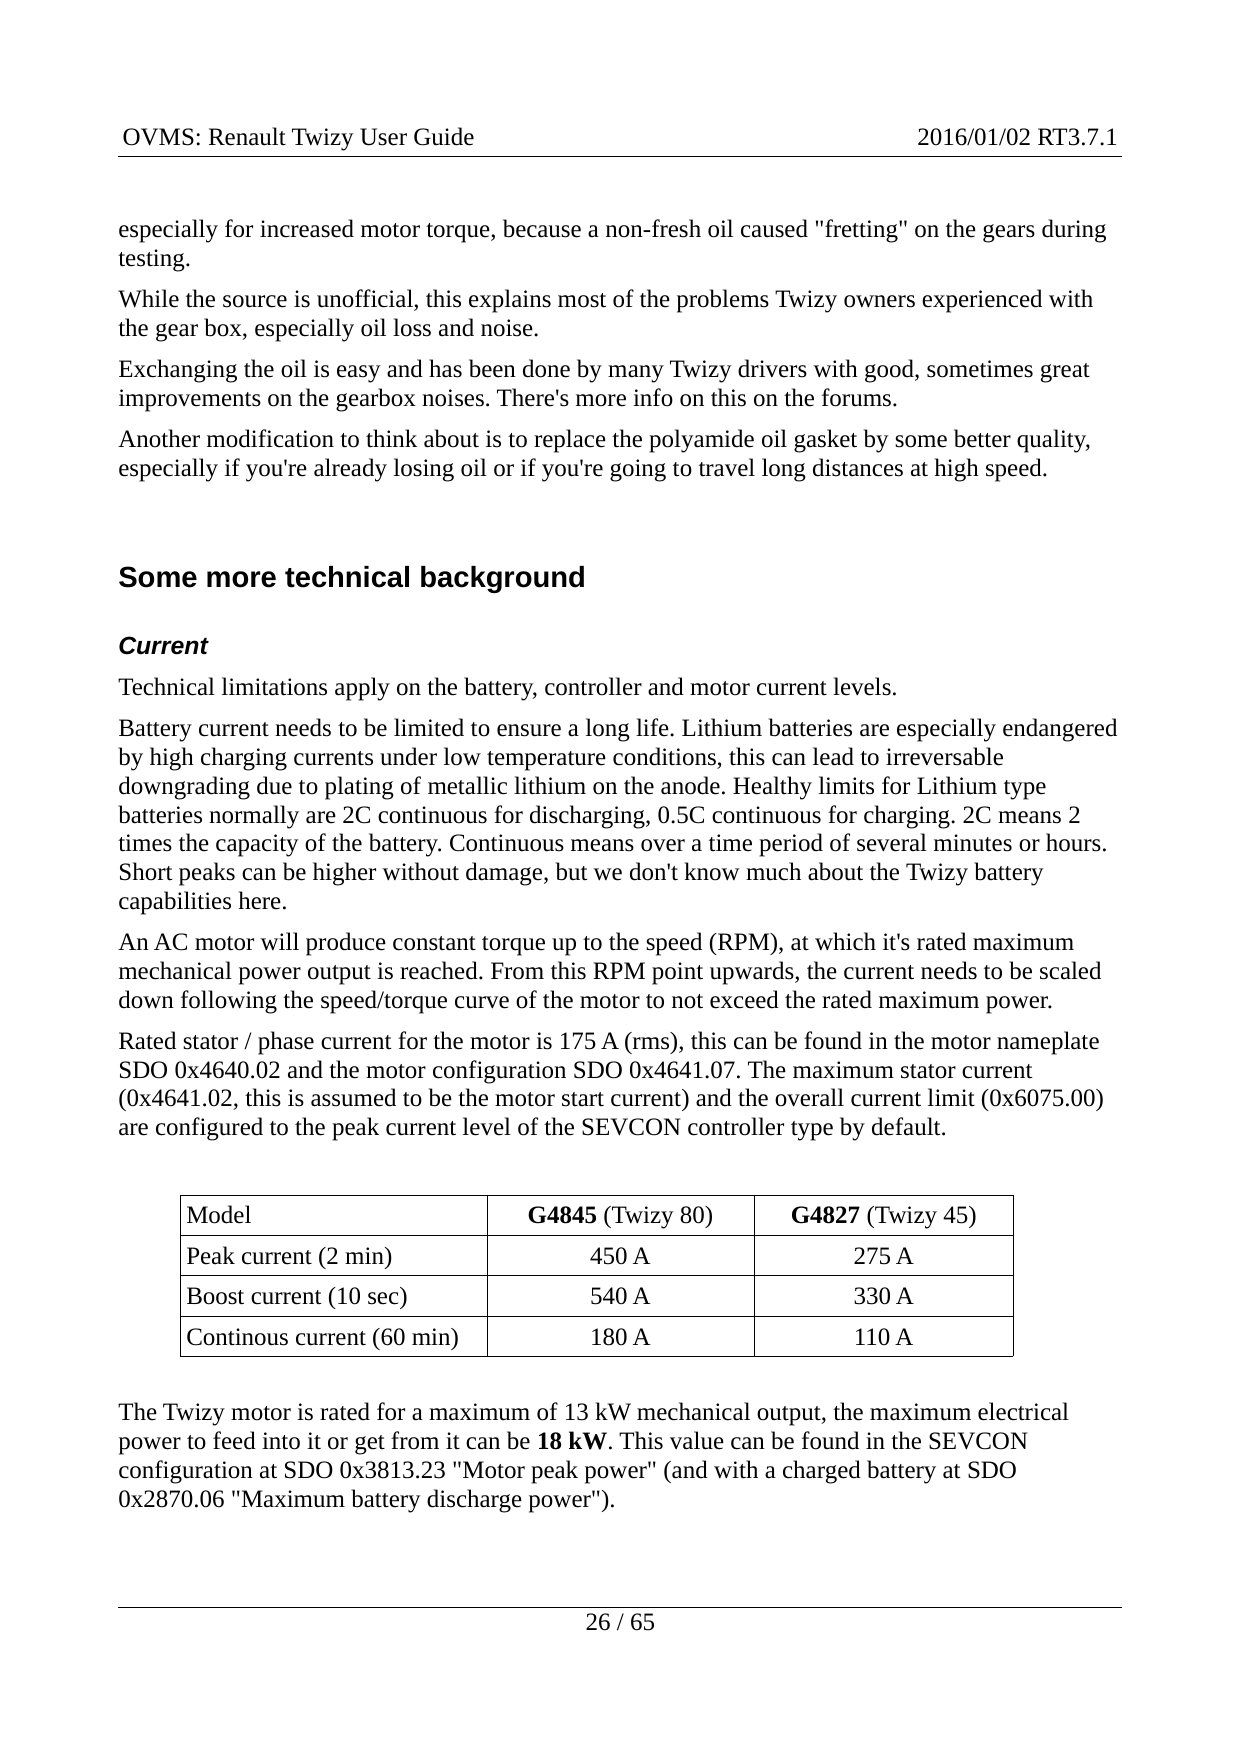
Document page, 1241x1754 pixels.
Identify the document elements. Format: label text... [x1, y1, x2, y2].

table_cell Continous current (60 min) [181, 1317, 487, 1356]
text While the source is unofficial, this explains most of the problems Twizy owners experienced with the gear box, especially oil loss and noise. [118, 284, 1122, 341]
table_header G4845 (Twizy 80) [488, 1196, 754, 1235]
subtitle Current [118, 631, 1122, 660]
text Battery current needs to be limited to ensure a long life. Lithium batteries are especially endangered by high charging currents under low temperature conditions, this can lead to irreversable downgrading due to plating of metallic lithium on the anode. Healthy limits for Lithium type batteries normally are 2C continuous for discharging, 0.5C continuous for charging. 2C means 2 times the capacity of the battery. Continuous means over a time period of several minutes or hours. Short peaks can be higher without damage, but we don't know much about the Twizy battery capabilities here. [118, 713, 1122, 915]
subtitle Some more technical background [118, 560, 1122, 594]
table_header Model [181, 1196, 487, 1235]
text The Twizy motor is rated for a maximum of 13 kW mechanical output, the maximum electrical power to feed into it or get from it can be 18 kW. This value can be found in the SEVCON configuration at SDO 0x3813.23 "Motor peak power" (and with a charged battery at SDO 0x2870.06 "Maximum battery discharge power"). [118, 1397, 1122, 1512]
text Exchanging the oil is easy and has been done by many Twizy drivers with good, sometimes great improvements on the gearbox noises. There's more info on this on the forums. [118, 354, 1122, 411]
table_cell 110 A [755, 1317, 1013, 1356]
table_cell 275 A [755, 1236, 1013, 1275]
table_cell 450 A [488, 1236, 754, 1275]
table_cell 330 A [755, 1276, 1013, 1316]
table_header G4827 (Twizy 45) [755, 1196, 1013, 1235]
text Rated stator / phase current for the motor is 175 A (rms), this can be found in the motor nameplate SDO 0x4640.02 and the motor configuration SDO 0x4641.07. The maximum stator current (0x4641.02, this is assumed to be the motor start current) and the overall current limit (0x6075.00) are configured to the peak current level of the SEVCON controller type by default. [118, 1026, 1122, 1141]
text Another modification to think about is to replace the polyamide oil gasket by some better quality, especially if you're already losing oil or if you're going to travel long distances at high speed. [118, 424, 1122, 481]
text Technical limitations apply on the battery, controller and motor current levels. [118, 672, 1122, 701]
text An AC motor will produce constant torque up to the speed (RPM), at which it's rated maximum mechanical power output is reached. From this RPM point upwards, the current needs to be scaled down following the speed/torque curve of the motor to not exceed the rated maximum power. [118, 927, 1122, 1013]
table_cell 180 A [488, 1317, 754, 1356]
text especially for increased motor torque, because a non-fresh oil caused "fretting" on the gears during testing. [118, 214, 1122, 271]
table_cell 540 A [488, 1276, 754, 1316]
table_cell Boost current (10 sec) [181, 1276, 487, 1316]
table_cell Peak current (2 min) [181, 1236, 487, 1275]
